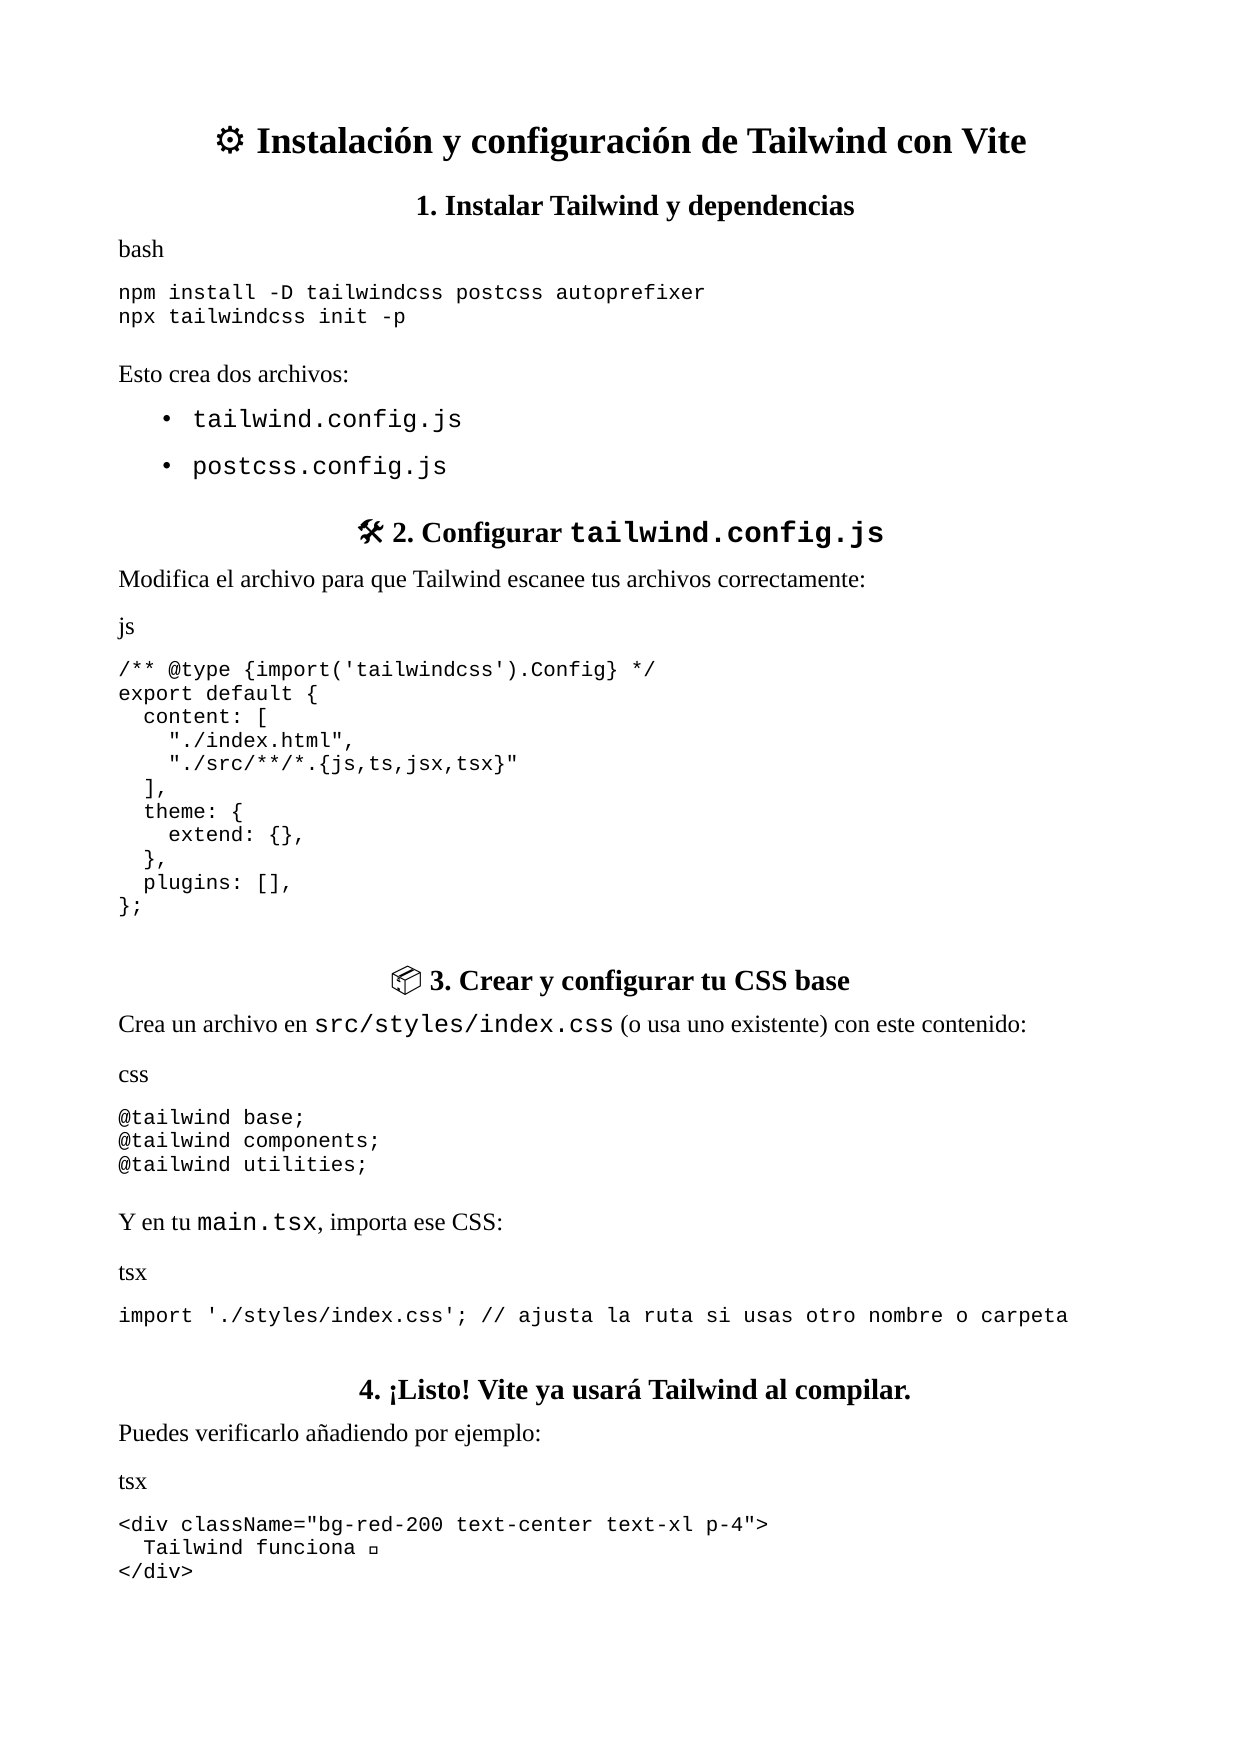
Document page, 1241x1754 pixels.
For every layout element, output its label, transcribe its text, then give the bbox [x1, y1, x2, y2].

text npx tailwindcss init -p [118, 306, 1122, 329]
text Y en tu main.tsx, importa ese CSS: [118, 1207, 1122, 1238]
text @tailwind base; [118, 1107, 1122, 1130]
text js [118, 611, 1122, 640]
text ], [118, 777, 1122, 801]
text extend: {}, [118, 824, 1122, 848]
text Crea un archivo en src/styles/index.css (o usa uno existente) con este contenido: [118, 1009, 1122, 1040]
text tsx [118, 1257, 1122, 1286]
text Esto crea dos archivos: [118, 359, 1122, 387]
text Modifica el archivo para que Tailwind escanee tus archivos correctamente: [118, 564, 1122, 592]
text "./index.html", [118, 730, 1122, 753]
subtitle 🧱 1. Instalar Tailwind y dependencias [118, 188, 1122, 222]
text <div className="bg-red-200 text-center text-xl p-4"> [118, 1514, 1122, 1537]
text /** @type {import('tailwindcss').Config} */ [118, 659, 1122, 682]
text bash [118, 234, 1122, 263]
text @tailwind components; [118, 1130, 1122, 1154]
text theme: { [118, 801, 1122, 824]
text }, [118, 848, 1122, 872]
text </div> [118, 1561, 1122, 1584]
text content: [ [118, 706, 1122, 730]
subtitle ✅ 4. ¡Listo! Vite ya usará Tailwind al compilar. [118, 1372, 1122, 1406]
text Puedes verificarlo añadiendo por ejemplo: [118, 1418, 1122, 1447]
subtitle 🛠️ 2. Configurar tailwind.config.js [118, 515, 1122, 551]
list postcss.config.js [162, 453, 1122, 482]
text "./src/**/*.{js,ts,jsx,tsx}" [118, 753, 1122, 777]
list tailwind.config.js [162, 406, 1122, 435]
subtitle ⚙️ Instalación y configuración de Tailwind con Vite [118, 118, 1122, 161]
text plugins: [], [118, 872, 1122, 895]
text @tailwind utilities; [118, 1154, 1122, 1178]
text export default { [118, 682, 1122, 706]
text tsx [118, 1466, 1122, 1495]
text }; [118, 895, 1122, 919]
subtitle 📦 3. Crear y configurar tu CSS base [118, 963, 1122, 997]
text npm install -D tailwindcss postcss autoprefixer [118, 282, 1122, 306]
text import './styles/index.css'; // ajusta la ruta si usas otro nombre o carpeta [118, 1305, 1122, 1328]
text Tailwind funciona ✅ [118, 1537, 1122, 1561]
text css [118, 1059, 1122, 1088]
